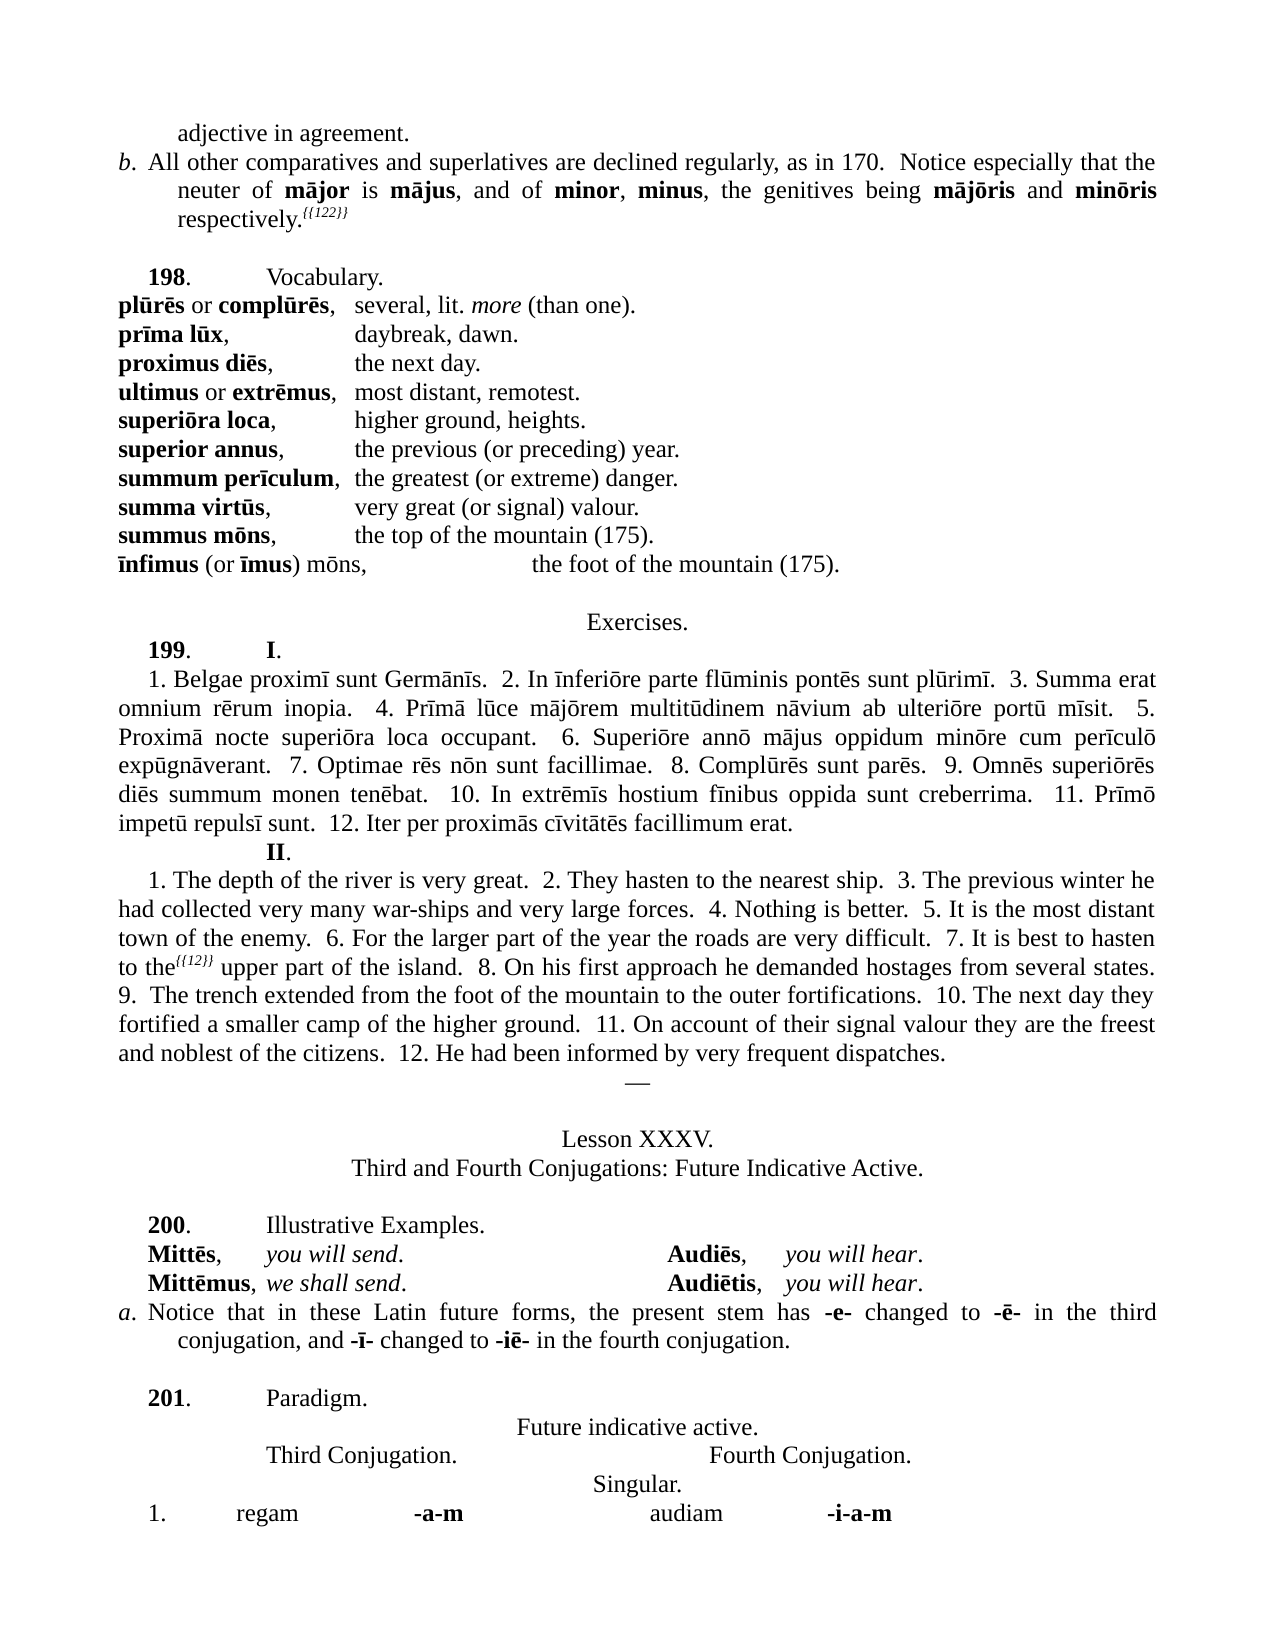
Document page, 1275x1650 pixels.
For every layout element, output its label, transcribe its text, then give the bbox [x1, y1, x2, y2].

text Lesson XXXV. [118, 1124, 1157, 1153]
text II. [118, 837, 1157, 866]
text adjective in agreement. [118, 118, 1157, 147]
text Future indicative active. [118, 1412, 1157, 1441]
text 199. I. [118, 636, 1157, 664]
text Third and Fourth Conjugations: Future Indicative Active. [118, 1153, 1157, 1182]
text superior annus, the previous (or preceding) year. [118, 434, 1157, 463]
text 1. Belgae proximī sunt Germānīs. 2. In īnferiōre parte flūminis pontēs sunt plūrimī. 3. Summa erat omnium rērum inopia. 4. Prīmā lūce mājōrem multitūdinem nāvium ab ulteriōre portū mīsit. 5. Proximā nocte superiōra loca occupant. 6. Superiōre annō mājus oppidum minōre cum perīculō expūgnāverant. 7. Optimae rēs nōn sunt facillimae. 8. Complūrēs sunt parēs. 9. Omnēs superiōrēs diēs summum monen tenēbat. 10. In extrēmīs hostium fīnibus oppida sunt creberrima. 11. Prīmō impetū repulsī sunt. 12. Iter per proximās cīvitātēs facillimum erat. [118, 664, 1157, 837]
text b. All other comparatives and superlatives are declined regularly, as in 170. Notice especially that the neuter of mājor is mājus, and of minor, minus, the genitives being mājōris and minōris respectively.{{122}} [118, 147, 1157, 233]
text ultimus or extrēmus, most distant, remotest. [118, 377, 1157, 406]
text prīma lūx, daybreak, dawn. [118, 319, 1157, 348]
text — [118, 1067, 1157, 1096]
text Singular. [118, 1469, 1157, 1498]
text Mittēs, you will send. [118, 1239, 637, 1268]
text 198. Vocabulary. [118, 262, 1157, 291]
text 200. Illustrative Examples. [118, 1211, 1157, 1239]
text 1. The depth of the river is very great. 2. They hasten to the nearest ship. 3. The previous winter he had collected very many war-ships and very large forces. 4. Nothing is better. 5. It is the most distant town of the enemy. 6. For the larger part of the year the roads are very difficult. 7. It is best to hasten to the{{12}} upper part of the island. 8. On his first approach he demanded hostages from several states. 9. The trench extended from the foot of the mountain to the outer fortifications. 10. The next day they fortified a smaller camp of the higher ground. 11. On account of their signal valour they are the freest and noblest of the citizens. 12. He had been informed by very frequent dispatches. [118, 866, 1157, 1067]
text Mittēmus, we shall send. [118, 1268, 637, 1297]
text īnfimus (or īmus) mōns, the foot of the mountain (175). [118, 549, 1157, 578]
text Exercises. [118, 607, 1157, 636]
text 201. Paradigm. [118, 1383, 1157, 1412]
text summus mōns, the top of the mountain (175). [118, 521, 1157, 549]
text summum perīculum, the greatest (or extreme) danger. [118, 463, 1157, 492]
text superiōra loca, higher ground, heights. [118, 406, 1157, 434]
text Audiētis, you will hear. [637, 1268, 1157, 1297]
text proximus diēs, the next day. [118, 348, 1157, 377]
text summa virtūs, very great (or signal) valour. [118, 492, 1157, 521]
text Third Conjugation. Fourth Conjugation. [118, 1441, 1157, 1469]
text a. Notice that in these Latin future forms, the present stem has -e- changed to -ē- in the third conjugation, and -ī- changed to -iē- in the fourth conjugation. [118, 1297, 1157, 1354]
text plūrēs or complūrēs, several, lit. more (than one). [118, 291, 1157, 319]
text 1. regam -a-m audiam -i-a-m [118, 1498, 1157, 1527]
text Audiēs, you will hear. [637, 1239, 1157, 1268]
